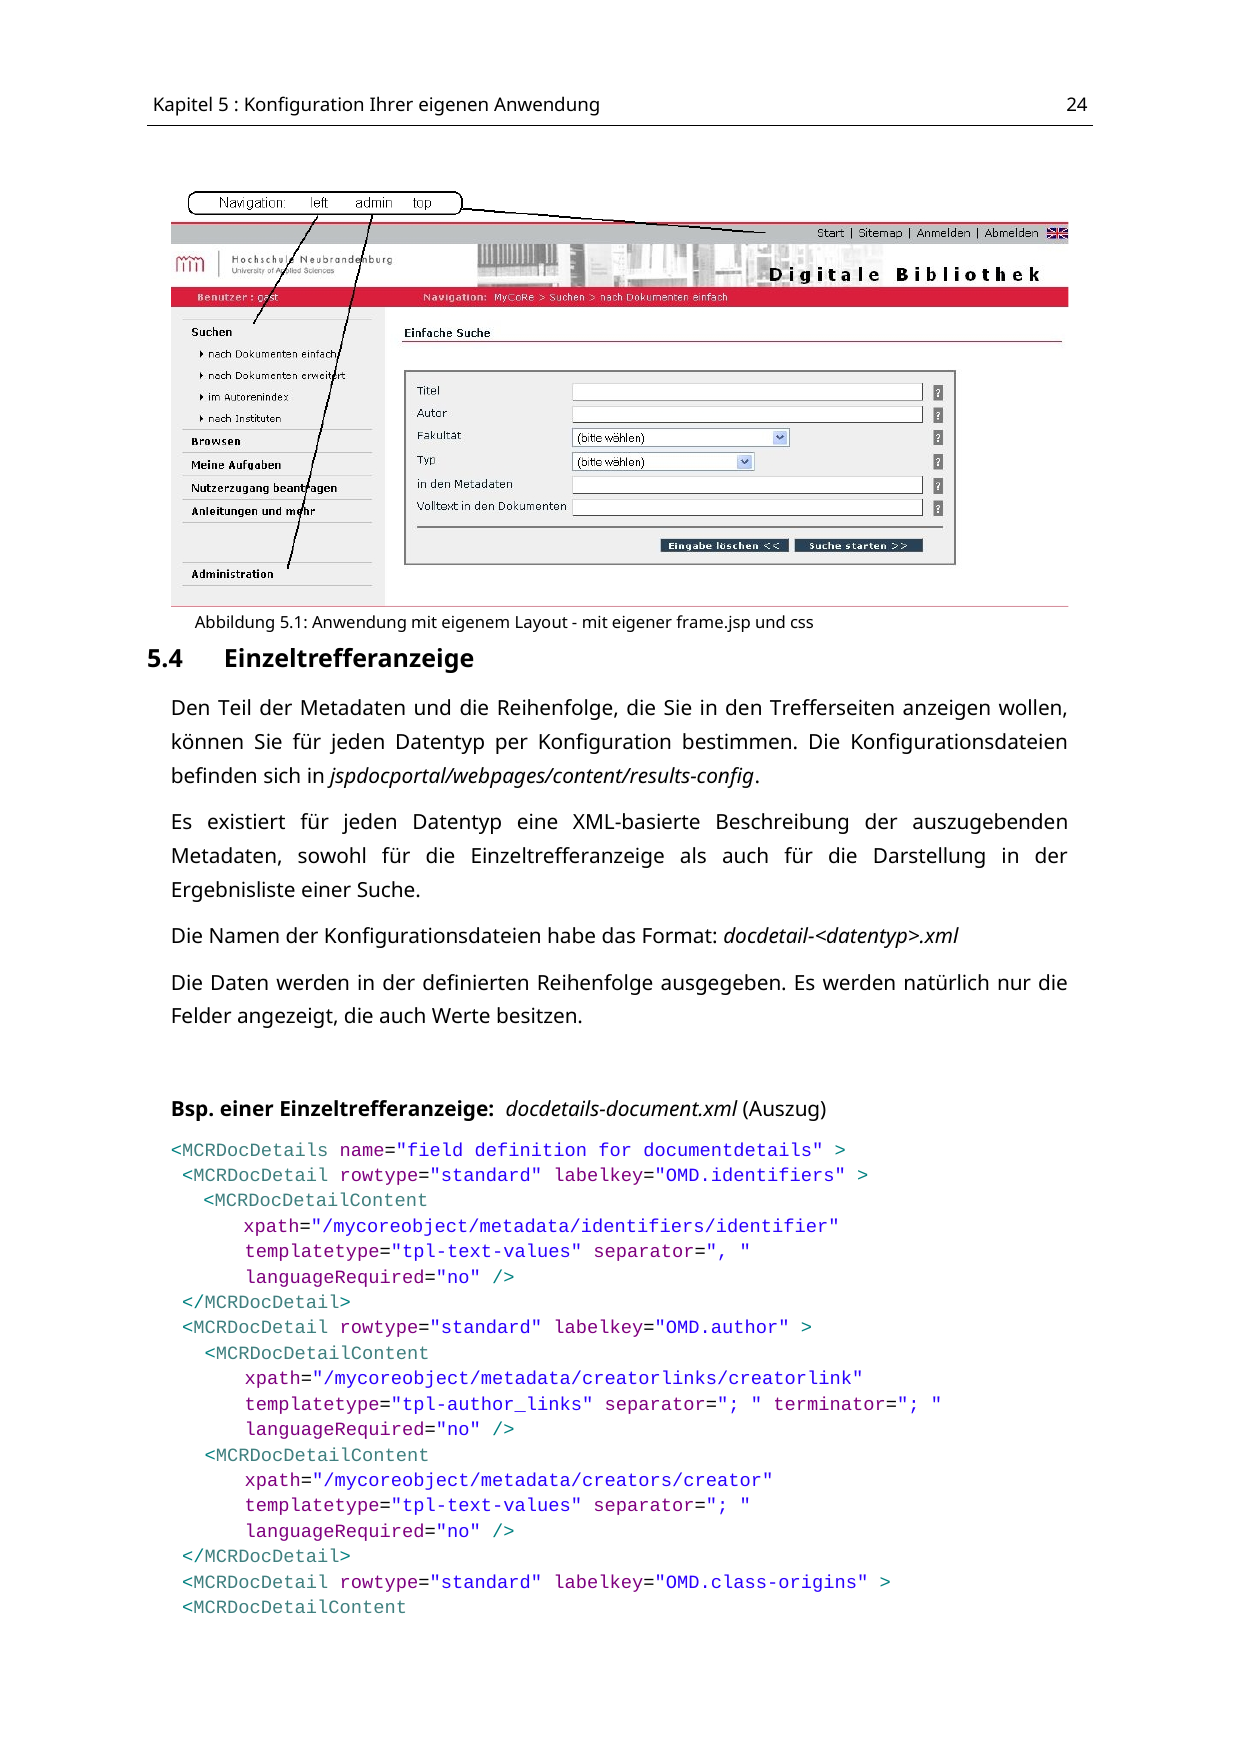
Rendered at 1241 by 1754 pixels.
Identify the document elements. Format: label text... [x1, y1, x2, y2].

text templatetype="tpl-text-values" separator="; " [171, 1496, 1069, 1518]
text languageRequired="no" /> [171, 1522, 1069, 1543]
text </MCRDocDetail> [171, 1547, 1069, 1568]
text xpath="/mycoreobject/metadata/identifiers/identifier" [147, 1217, 1069, 1238]
text templatetype="tpl-text-values" separator=", " languageRequired="no" /> [171, 1242, 1069, 1289]
text <MCRDocDetailContent [171, 1344, 1069, 1365]
text <MCRDocDetails name="field definition for documentdetails" > [171, 1141, 1069, 1162]
text Den Teil der Metadaten und die Reihenfolge, die Sie in den Trefferseiten anzeigen wollen, können Sie für jeden Datentyp per Konfiguration bestimmen. Die Konfigurationsdateien befinden sich in jspdocportal/webpages/content/results-config. [171, 693, 1069, 789]
text <MCRDocDetailContent [171, 1446, 1069, 1467]
text <MCRDocDetail rowtype="standard" labelkey="OMD.class-origins" > [171, 1573, 1069, 1594]
text Die Daten werden in der definierten Reihenfolge ausgegeben. Es werden natürlich nur die Felder angezeigt, die auch Werte besitzen. [171, 968, 1069, 1030]
text Es existiert für jeden Datentyp eine XML-basierte Beschreibung der auszugebenden Metadaten, sowohl für die Einzeltrefferanzeige als auch für die Darstellung in der Ergebnisliste einer Suche. [171, 807, 1069, 903]
text Die Namen der Konfigurationsdateien habe das Format: docdetail-<datentyp>.xml [171, 921, 1069, 949]
picture [171, 176, 1069, 607]
text xpath="/mycoreobject/metadata/creators/creator" [171, 1471, 1069, 1492]
subtitle Einzeltrefferanzeige [147, 148, 1092, 674]
text <MCRDocDetail rowtype="standard" labelkey="OMD.identifiers" > [171, 1166, 1069, 1187]
text xpath="/mycoreobject/metadata/creatorlinks/creatorlink" templatetype="tpl-author_links" separator="; " terminator="; " languageRequired="no" /> [171, 1369, 1069, 1441]
text <MCRDocDetailContent [147, 1191, 1069, 1213]
text Bsp. einer Einzeltrefferanzeige: docdetails-document.xml (Auszug) [171, 1094, 1069, 1122]
text <MCRDocDetailContent [171, 1598, 1069, 1619]
text Abbildung 5.1: Anwendung mit eigenem Layout - mit eigener frame.jsp und css [194, 607, 1045, 634]
text </MCRDocDetail> [171, 1293, 1069, 1314]
text <MCRDocDetail rowtype="standard" labelkey="OMD.author" > [171, 1318, 1069, 1340]
